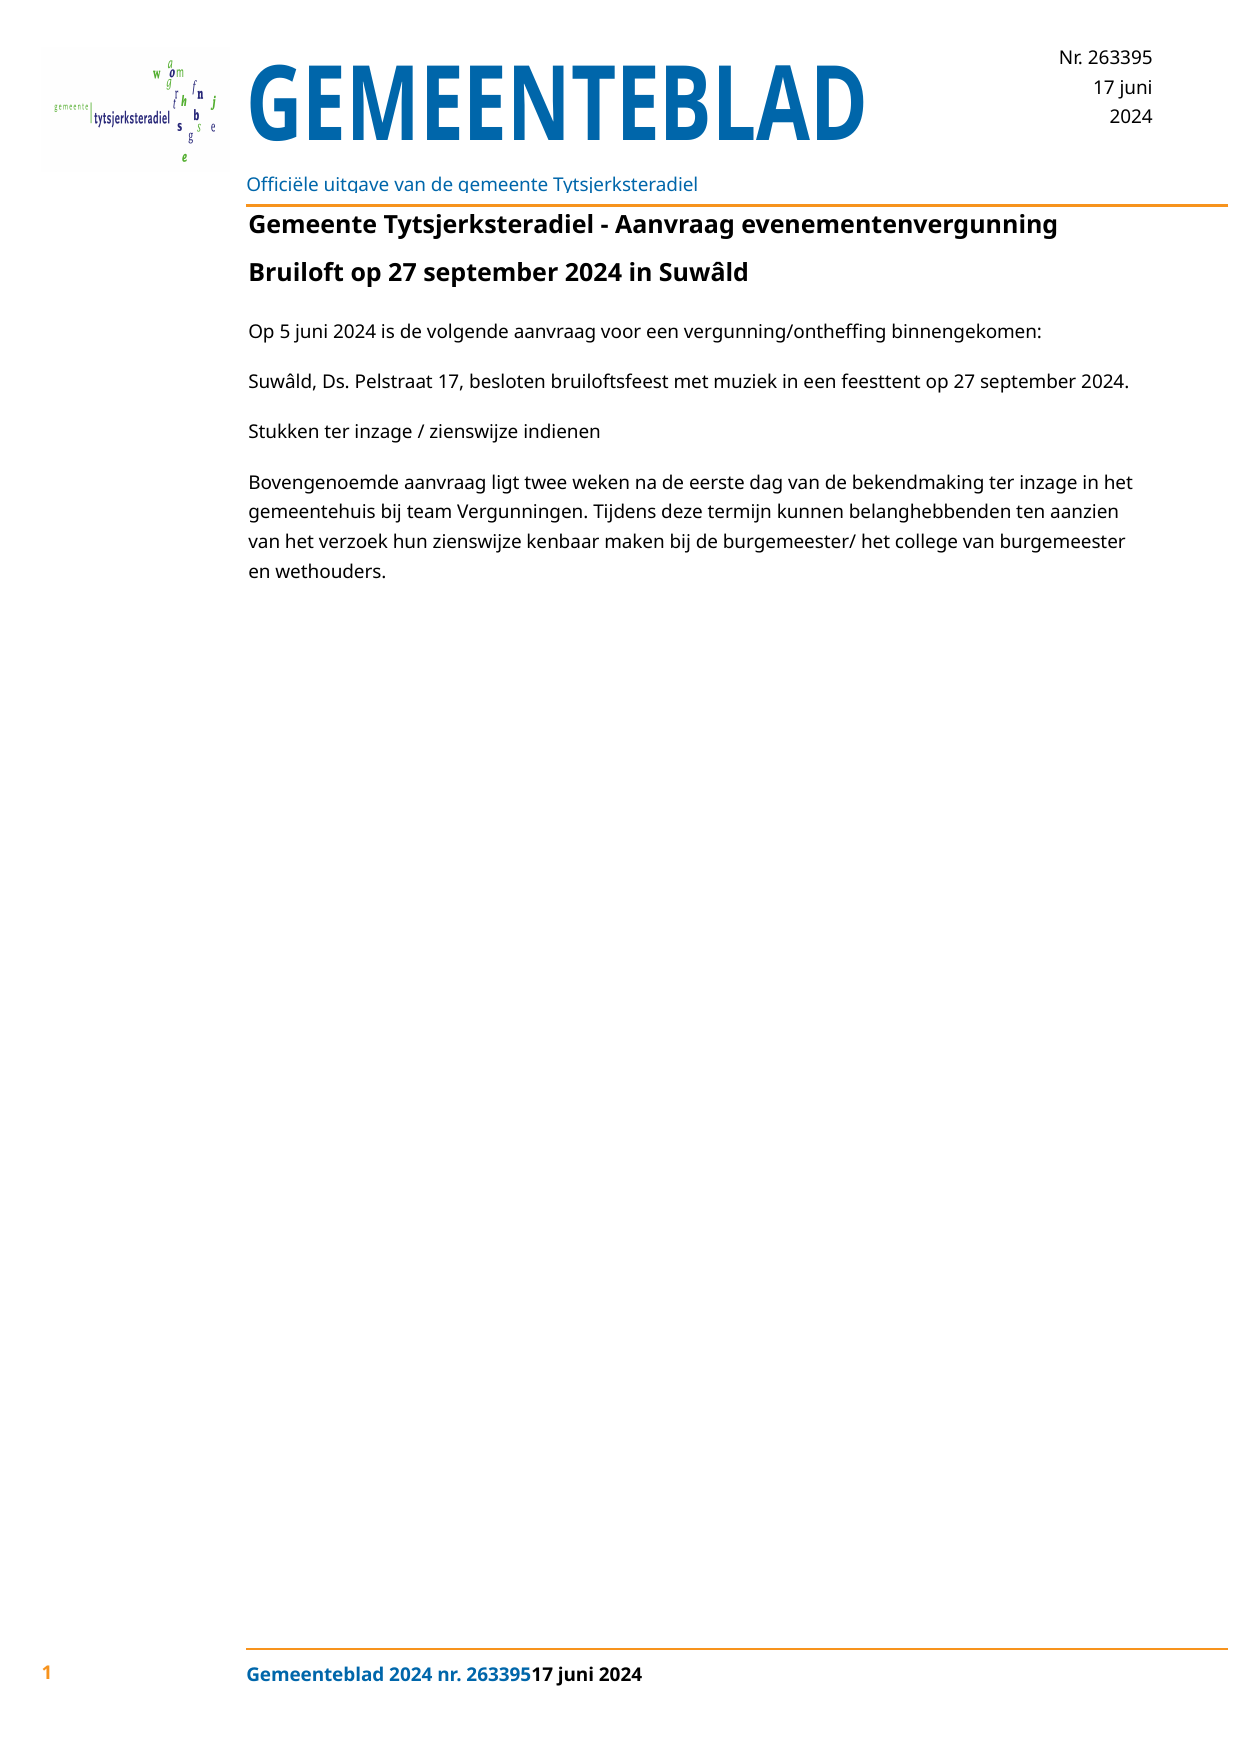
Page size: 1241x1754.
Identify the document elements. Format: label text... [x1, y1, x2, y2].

text Bovengenoemde aanvraag ligt twee weken na de eerste dag van de bekendmaking ter inzage in het gemeentehuis bij team Vergunningen. Tijdens deze termijn kunnen belanghebbenden ten aanzien van het verzoek hun zienswijze kenbaar maken bij de burgemeester/ het college van burgemeester en wethouders. [248, 469, 1152, 584]
text Gemeente Tytsjerksteradiel - Aanvraag evenementenvergunning Bruiloft op 27 september 2024 in Suwâld [248, 207, 1152, 288]
text Suwâld, Ds. Pelstraat 17, besloten bruiloftsfeest met muziek in een feesttent op 27 september 2024. [248, 368, 1152, 394]
text Stukken ter inzage / zienswijze indienen [248, 419, 1152, 444]
text Op 5 juni 2024 is de volgende aanvraag voor een vergunning/ontheffing binnengekomen: [248, 318, 1152, 344]
picture [41, 47, 231, 172]
